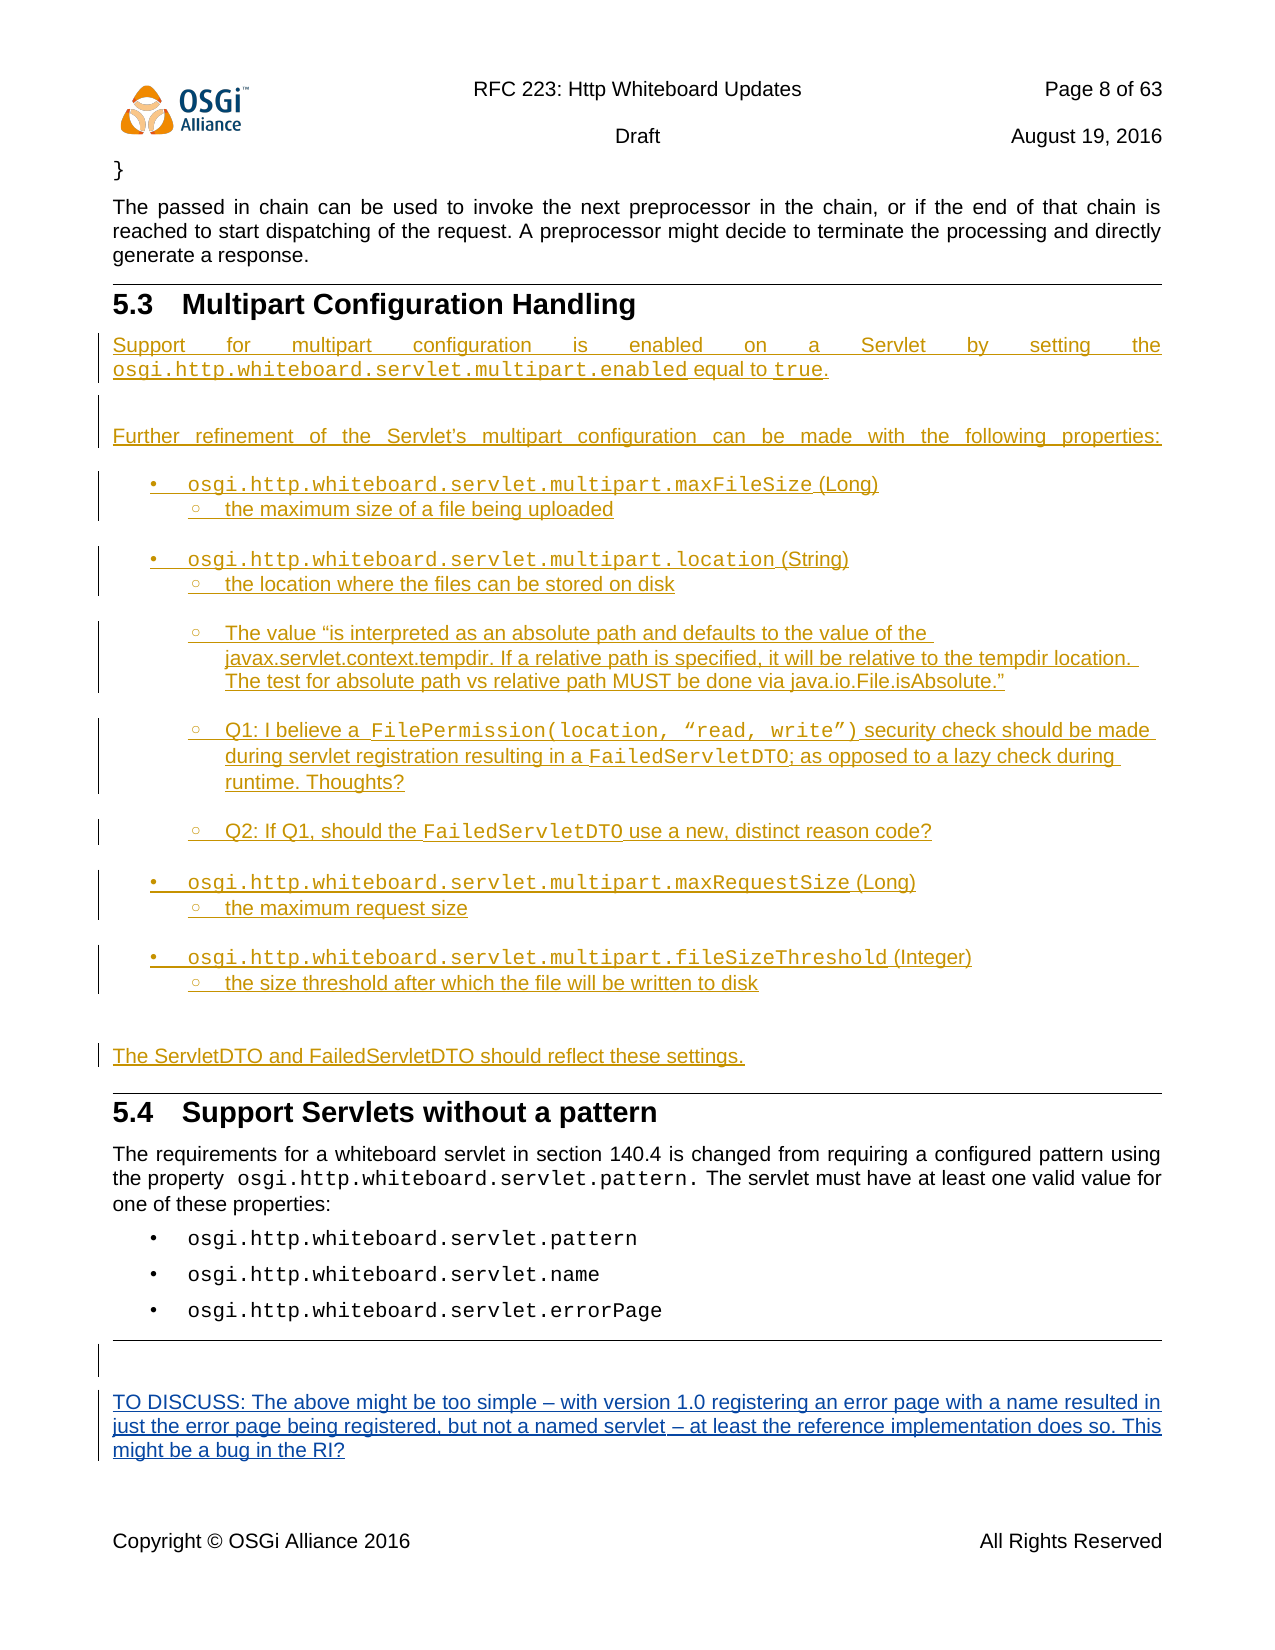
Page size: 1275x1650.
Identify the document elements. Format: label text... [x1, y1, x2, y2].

text Support for multipart configuration is enabled on a Servlet by setting the [112, 333, 1162, 354]
text just the error page being registered, but not a named servlet – at least the reference implementation does so. This [112, 1412, 1162, 1434]
text The passed in chain can be used to invoke the next preprocessor in the chain, or if the end of that chain is reached to start dispatching of the request. A preprocessor might decide to terminate the processing and directly generate a response. [112, 195, 1162, 267]
text [112, 445, 1162, 471]
list Q1: I believe a FilePermission(location, “read, write”) security check should be made during servlet registration resulting in a FailedServletDTO; as opposed to a lazy check during runtime. Thoughts? [187, 718, 1162, 794]
list osgi.http.whiteboard.servlet.pattern [150, 1228, 1162, 1251]
list osgi.http.whiteboard.servlet.multipart.fileSizeThreshold (Integer) [150, 944, 1162, 970]
text might be a bug in the RI? [112, 1435, 1162, 1461]
text Further refinement of the Servlet’s multipart configuration can be made with the following properties: [112, 423, 1162, 444]
list the maximum request size [187, 896, 1162, 919]
text TO DISCUSS: The above might be too simple – with version 1.0 registering an error page with a name resulted in [112, 1389, 1162, 1411]
list osgi.http.whiteboard.servlet.name [150, 1264, 1162, 1288]
list osgi.http.whiteboard.servlet.multipart.maxFileSize (Long) [150, 471, 1162, 497]
subtitle Support Servlets without a pattern [112, 1094, 1162, 1129]
text The ServletDTO and FailedServletDTO should reflect these settings. [112, 1043, 1162, 1067]
list osgi.http.whiteboard.servlet.errorPage [150, 1300, 1162, 1324]
list Q2: If Q1, should the FailedServletDTO use a new, distinct reason code? [187, 819, 1162, 845]
list osgi.http.whiteboard.servlet.multipart.maxRequestSize (Long) [150, 870, 1162, 896]
list the size threshold after which the file will be written to disk [187, 970, 1162, 1018]
list the maximum size of a file being uploaded [187, 497, 1162, 521]
subtitle Multipart Configuration Handling [112, 285, 1162, 320]
list the location where the files can be stored on disk [187, 572, 1162, 596]
text The requirements for a whiteboard servlet in section 140.4 is changed from requiring a configured pattern using the property osgi.http.whiteboard.servlet.pattern. The servlet must have at least one valid value for one of these properties: [112, 1142, 1162, 1215]
list osgi.http.whiteboard.servlet.multipart.location (String) [150, 546, 1162, 572]
text } [112, 159, 1162, 183]
text osgi.http.whiteboard.servlet.multipart.enabled equal to true. [112, 355, 1162, 383]
list The value “is interpreted as an absolute path and defaults to the value of the javax.servlet.context.tempdir. If a relative path is specified, it will be relative to the tempdir location. The test for absolute path vs relative path MUST be done via java.io.File.isAbsolute.” [187, 621, 1162, 693]
picture [113, 78, 257, 142]
